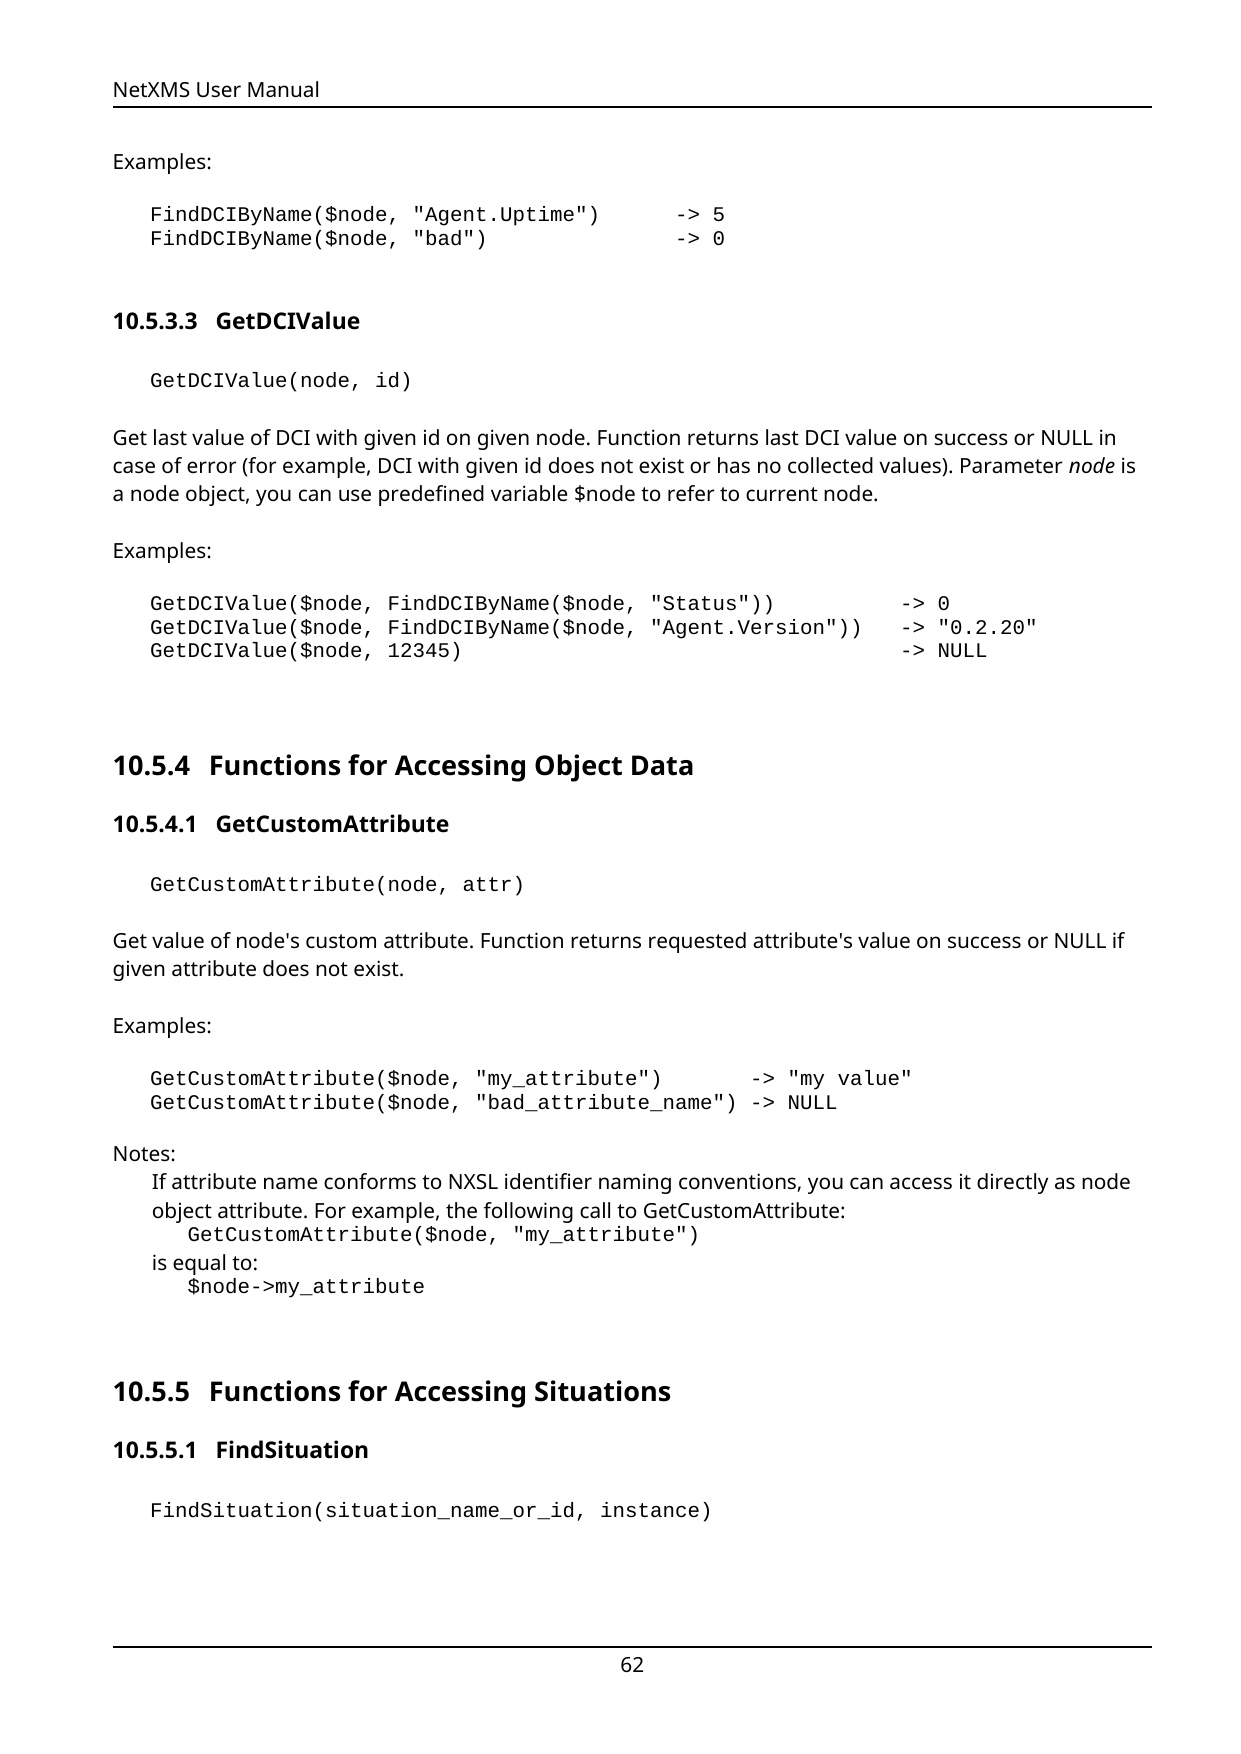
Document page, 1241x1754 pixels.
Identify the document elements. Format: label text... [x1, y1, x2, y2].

subtitle GetDCIValue [112, 304, 1152, 336]
text FindDCIByName($node, "Agent.Uptime") -> 5 [150, 204, 1152, 227]
subtitle FindSituation [112, 1434, 1152, 1466]
text GetCustomAttribute($node, "my_attribute") -> "my value" [150, 1068, 1152, 1092]
text GetCustomAttribute(node, attr) [150, 874, 1152, 897]
text Examples: [112, 147, 1152, 175]
text GetCustomAttribute($node, "my_attribute") [187, 1224, 1152, 1248]
text FindSituation(situation_name_or_id, instance) [150, 1500, 1152, 1524]
text Notes: [112, 1139, 1152, 1167]
text GetDCIValue(node, id) [150, 371, 1152, 394]
text GetDCIValue($node, FindDCIByName($node, "Agent.Version")) -> "0.2.20" [150, 617, 1152, 641]
text If attribute name conforms to NXSL identifier naming conventions, you can access it directly as node object attribute. For example, the following call to GetCustomAttribute: [152, 1167, 1152, 1224]
text Examples: [112, 1011, 1152, 1040]
text GetCustomAttribute($node, "bad_attribute_name") -> NULL [150, 1092, 1152, 1115]
text $node->my_attribute [187, 1276, 1152, 1300]
subtitle Functions for Accessing Object Data [112, 746, 1152, 783]
text Get value of node's custom attribute. Function returns requested attribute's value on success or NULL if given attribute does not exist. [112, 926, 1152, 983]
subtitle GetCustomAttribute [112, 808, 1152, 839]
text Examples: [112, 536, 1152, 565]
subtitle Functions for Accessing Situations [112, 1372, 1152, 1409]
text Get last value of DCI with given id on given node. Function returns last DCI value on success or NULL in case of error (for example, DCI with given id does not exist or has no collected values). Parameter node is a node object, you can use predefined variable $node to refer to current node. [112, 423, 1152, 508]
text FindDCIByName($node, "bad") -> 0 [150, 227, 1152, 251]
text is equal to: [152, 1248, 1152, 1276]
text GetDCIValue($node, FindDCIByName($node, "Status")) -> 0 [150, 593, 1152, 617]
text GetDCIValue($node, 12345) -> NULL [150, 641, 1152, 664]
